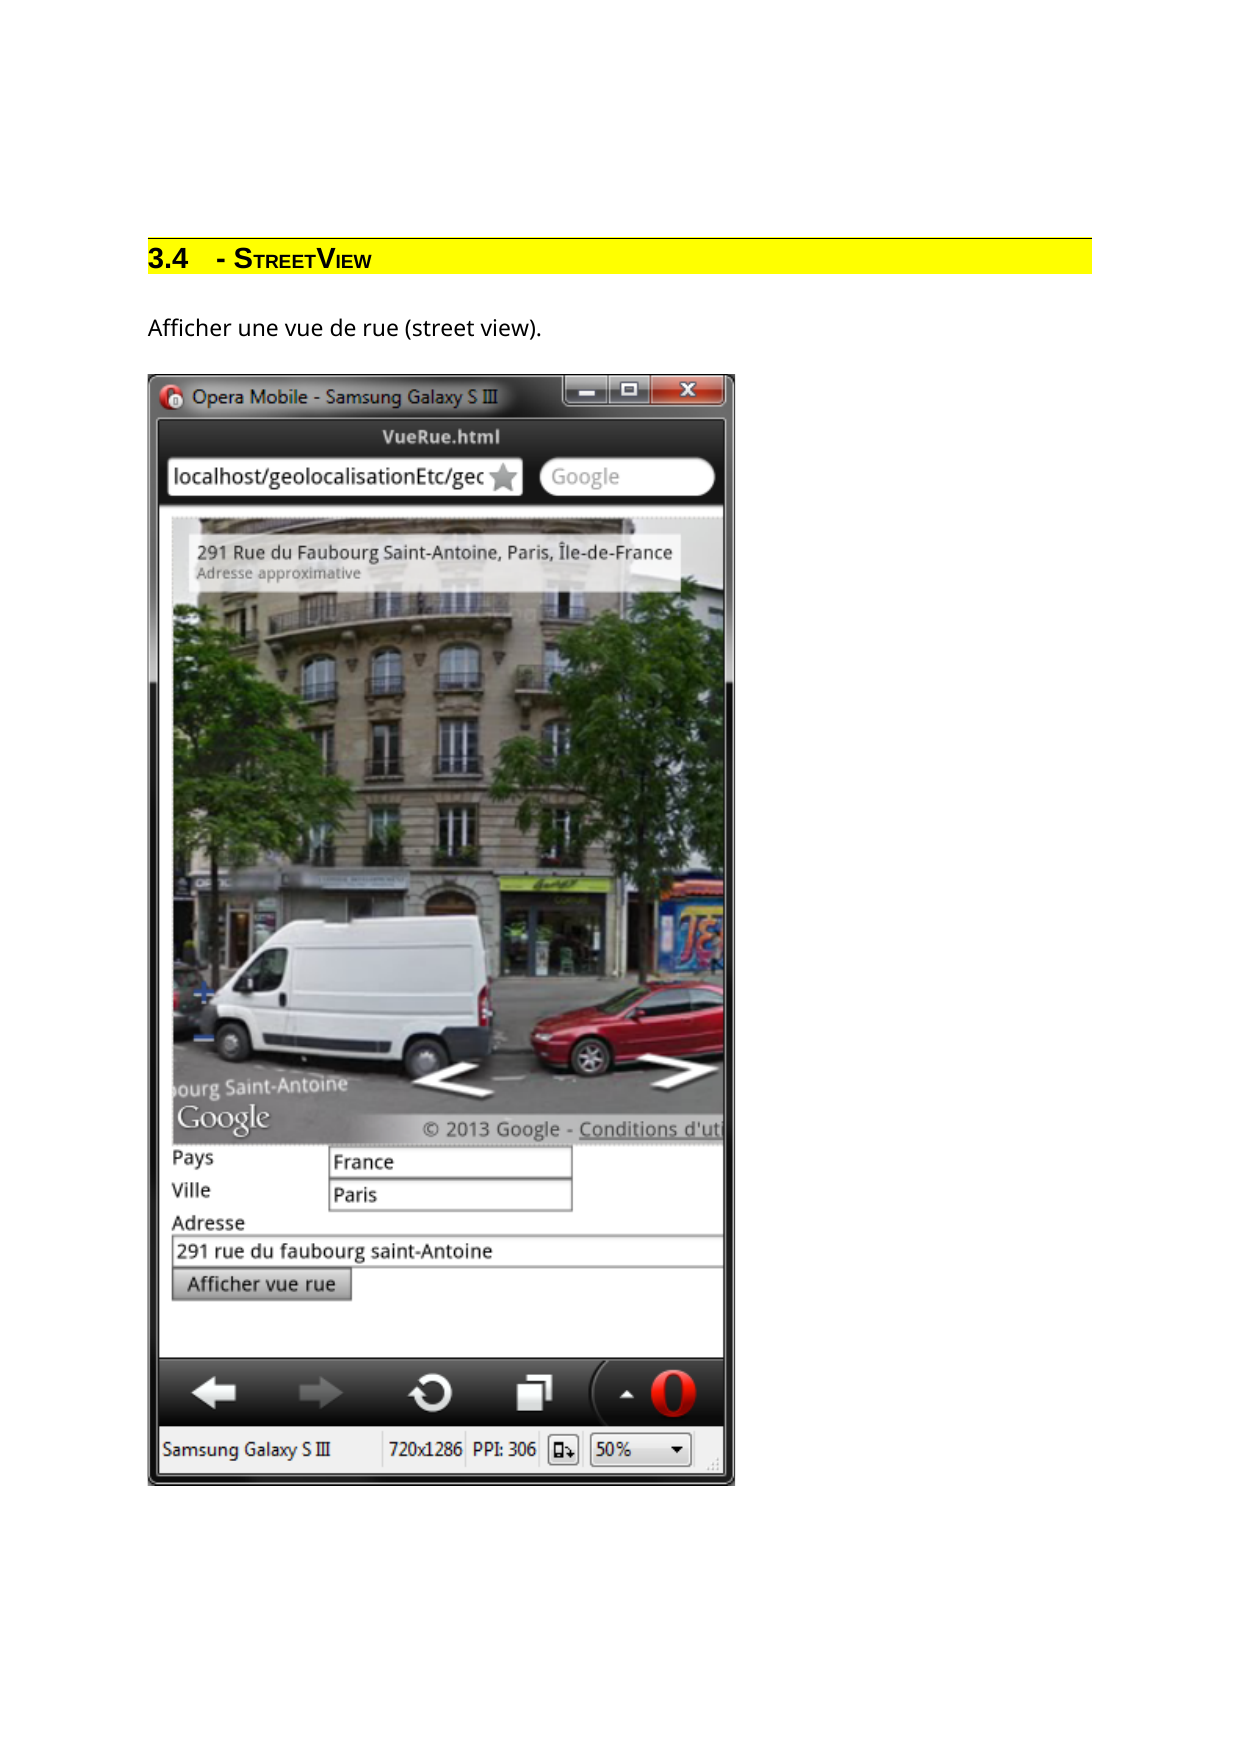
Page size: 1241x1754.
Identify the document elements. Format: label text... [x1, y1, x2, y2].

subtitle - StreetView [148, 239, 1092, 274]
text Afficher une vue de rue (street view). [148, 312, 1092, 343]
picture [147, 374, 736, 1486]
